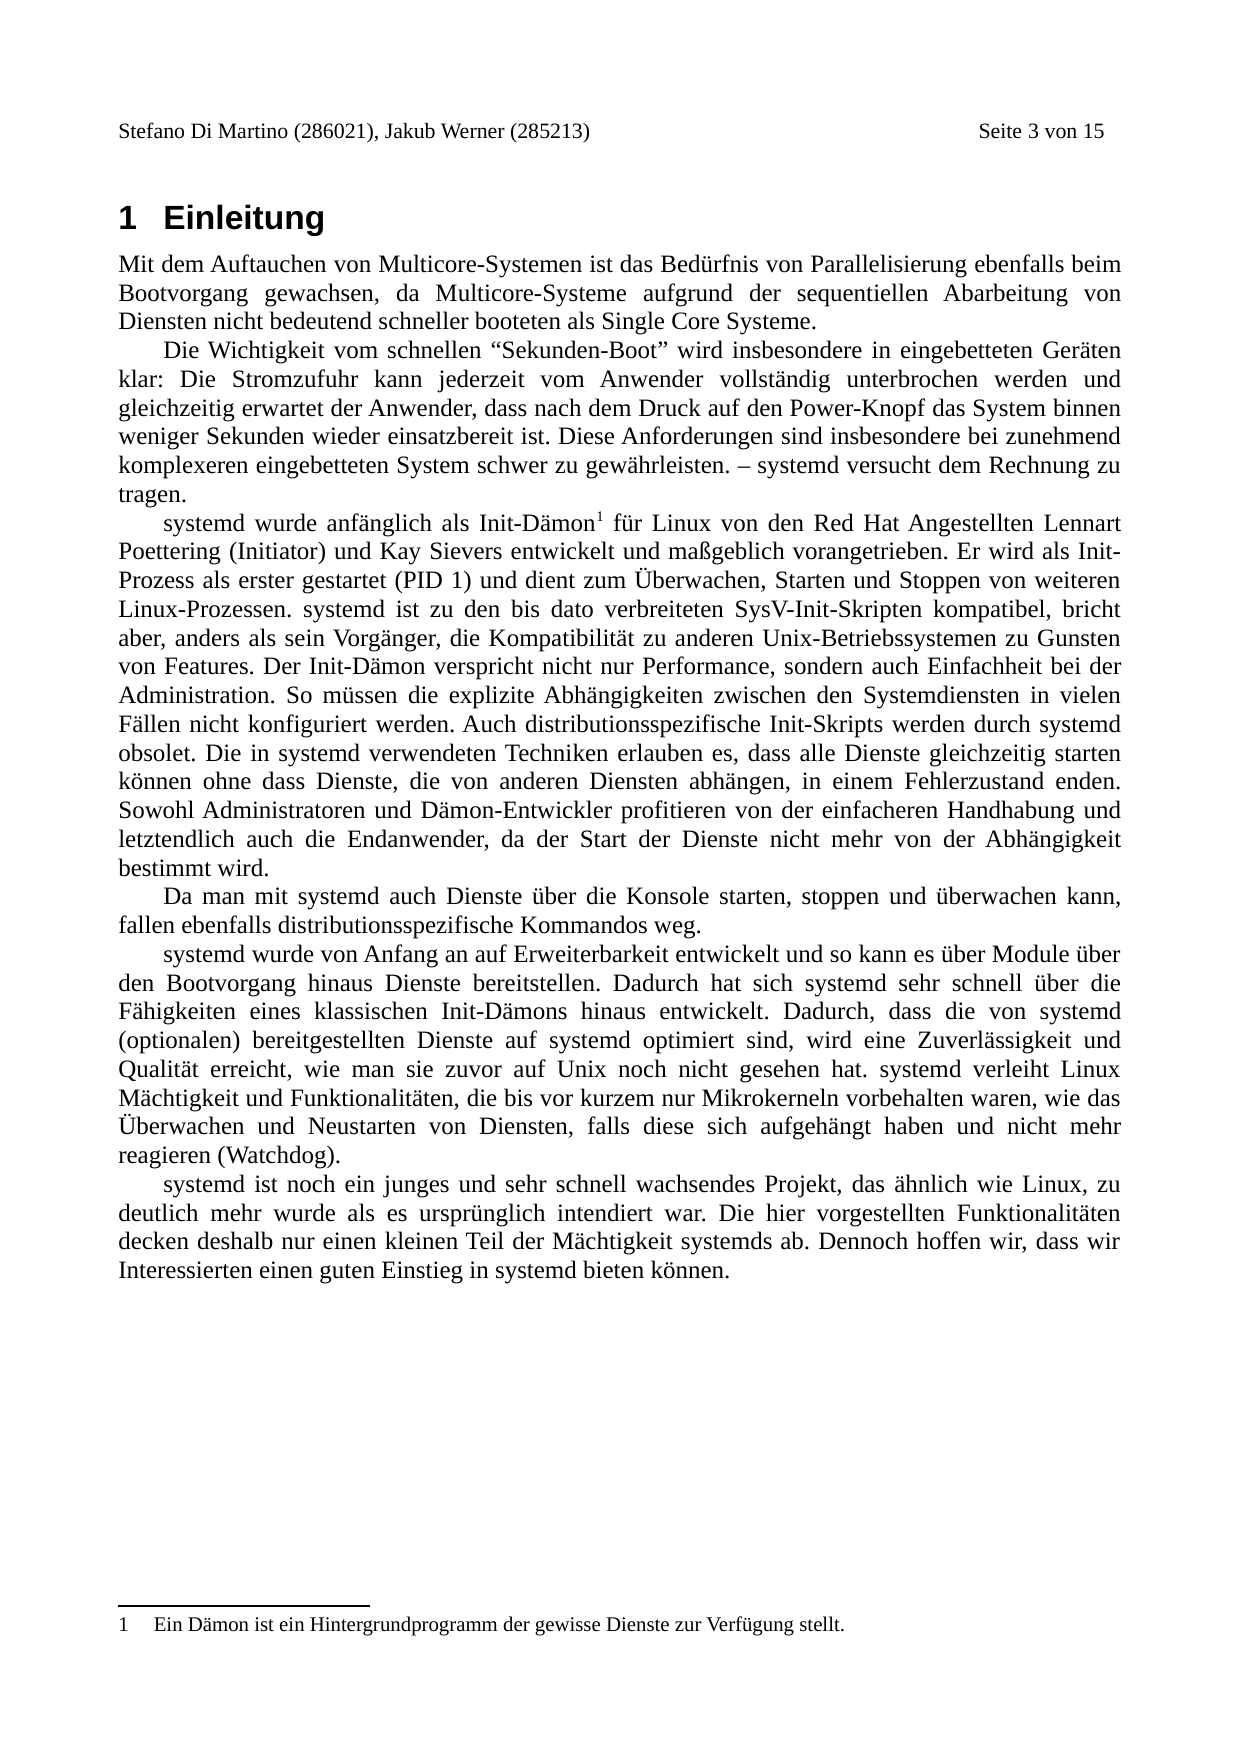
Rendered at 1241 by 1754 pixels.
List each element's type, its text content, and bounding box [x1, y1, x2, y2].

text systemd ist noch ein junges und sehr schnell wachsendes Projekt, das ähnlich wie Linux, zu deutlich mehr wurde als es ursprünglich intendiert war. Die hier vorgestellten Funktionalitäten decken deshalb nur einen kleinen Teil der Mächtigkeit systemds ab. Dennoch hoffen wir, dass wir Interessierten einen guten Einstieg in systemd bieten können. [118, 1169, 1122, 1284]
text Mit dem Auftauchen von Multicore-Systemen ist das Bedürfnis von Parallelisierung ebenfalls beim Bootvorgang gewachsen, da Multicore-Systeme aufgrund der sequentiellen Abarbeitung von Diensten nicht bedeutend schneller booteten als Single Core Systeme. [118, 249, 1122, 335]
text systemd wurde anfänglich als Init-Dämon für Linux von den Red Hat Angestellten Lennart Poettering (Initiator) und Kay Sievers entwickelt und maßgeblich vorangetrieben. Er wird als Init-Prozess als erster gestartet (PID 1) und dient zum Überwachen, Starten und Stoppen von weiteren Linux-Prozessen. systemd ist zu den bis dato verbreiteten SysV-Init-Skripten kompatibel, bricht aber, anders als sein Vorgänger, die Kompatibilität zu anderen Unix-Betriebssystemen zu Gunsten von Features. Der Init-Dämon verspricht nicht nur Performance, sondern auch Einfachheit bei der Administration. So müssen die explizite Abhängigkeiten zwischen den Systemdiensten in vielen Fällen nicht konfiguriert werden. Auch distributionsspezifische Init-Skripts werden durch systemd obsolet. Die in systemd verwendeten Techniken erlauben es, dass alle Dienste gleichzeitig starten können ohne dass Dienste, die von anderen Diensten abhängen, in einem Fehlerzustand enden. Sowohl Administratoren und Dämon-Entwickler profitieren von der einfacheren Handhabung und letztendlich auch die Endanwender, da der Start der Dienste nicht mehr von der Abhängigkeit bestimmt wird. [118, 508, 1122, 881]
text Ein Dämon ist ein Hintergrundprogramm der gewisse Dienste zur Verfügung stellt. [118, 1612, 1122, 1636]
subtitle Einleitung [118, 198, 1122, 236]
text Da man mit systemd auch Dienste über die Konsole starten, stoppen und überwachen kann, fallen ebenfalls distributionsspezifische Kommandos weg. [118, 881, 1122, 939]
text Die Wichtigkeit vom schnellen “Sekunden-Boot” wird insbesondere in eingebetteten Geräten klar: Die Stromzufuhr kann jederzeit vom Anwender vollständig unterbrochen werden und gleichzeitig erwartet der Anwender, dass nach dem Druck auf den Power-Knopf das System binnen weniger Sekunden wieder einsatzbereit ist. Diese Anforderungen sind insbesondere bei zunehmend komplexeren eingebetteten System schwer zu gewährleisten. – systemd versucht dem Rechnung zu tragen. [118, 335, 1122, 508]
text systemd wurde von Anfang an auf Erweiterbarkeit entwickelt und so kann es über Module über den Bootvorgang hinaus Dienste bereitstellen. Dadurch hat sich systemd sehr schnell über die Fähigkeiten eines klassischen Init-Dämons hinaus entwickelt. Dadurch, dass die von systemd (optionalen) bereitgestellten Dienste auf systemd optimiert sind, wird eine Zuverlässigkeit und Qualität erreicht, wie man sie zuvor auf Unix noch nicht gesehen hat. systemd verleiht Linux Mächtigkeit und Funktionalitäten, die bis vor kurzem nur Mikrokerneln vorbehalten waren, wie das Überwachen und Neustarten von Diensten, falls diese sich aufgehängt haben und nicht mehr reagieren (Watchdog). [118, 939, 1122, 1169]
